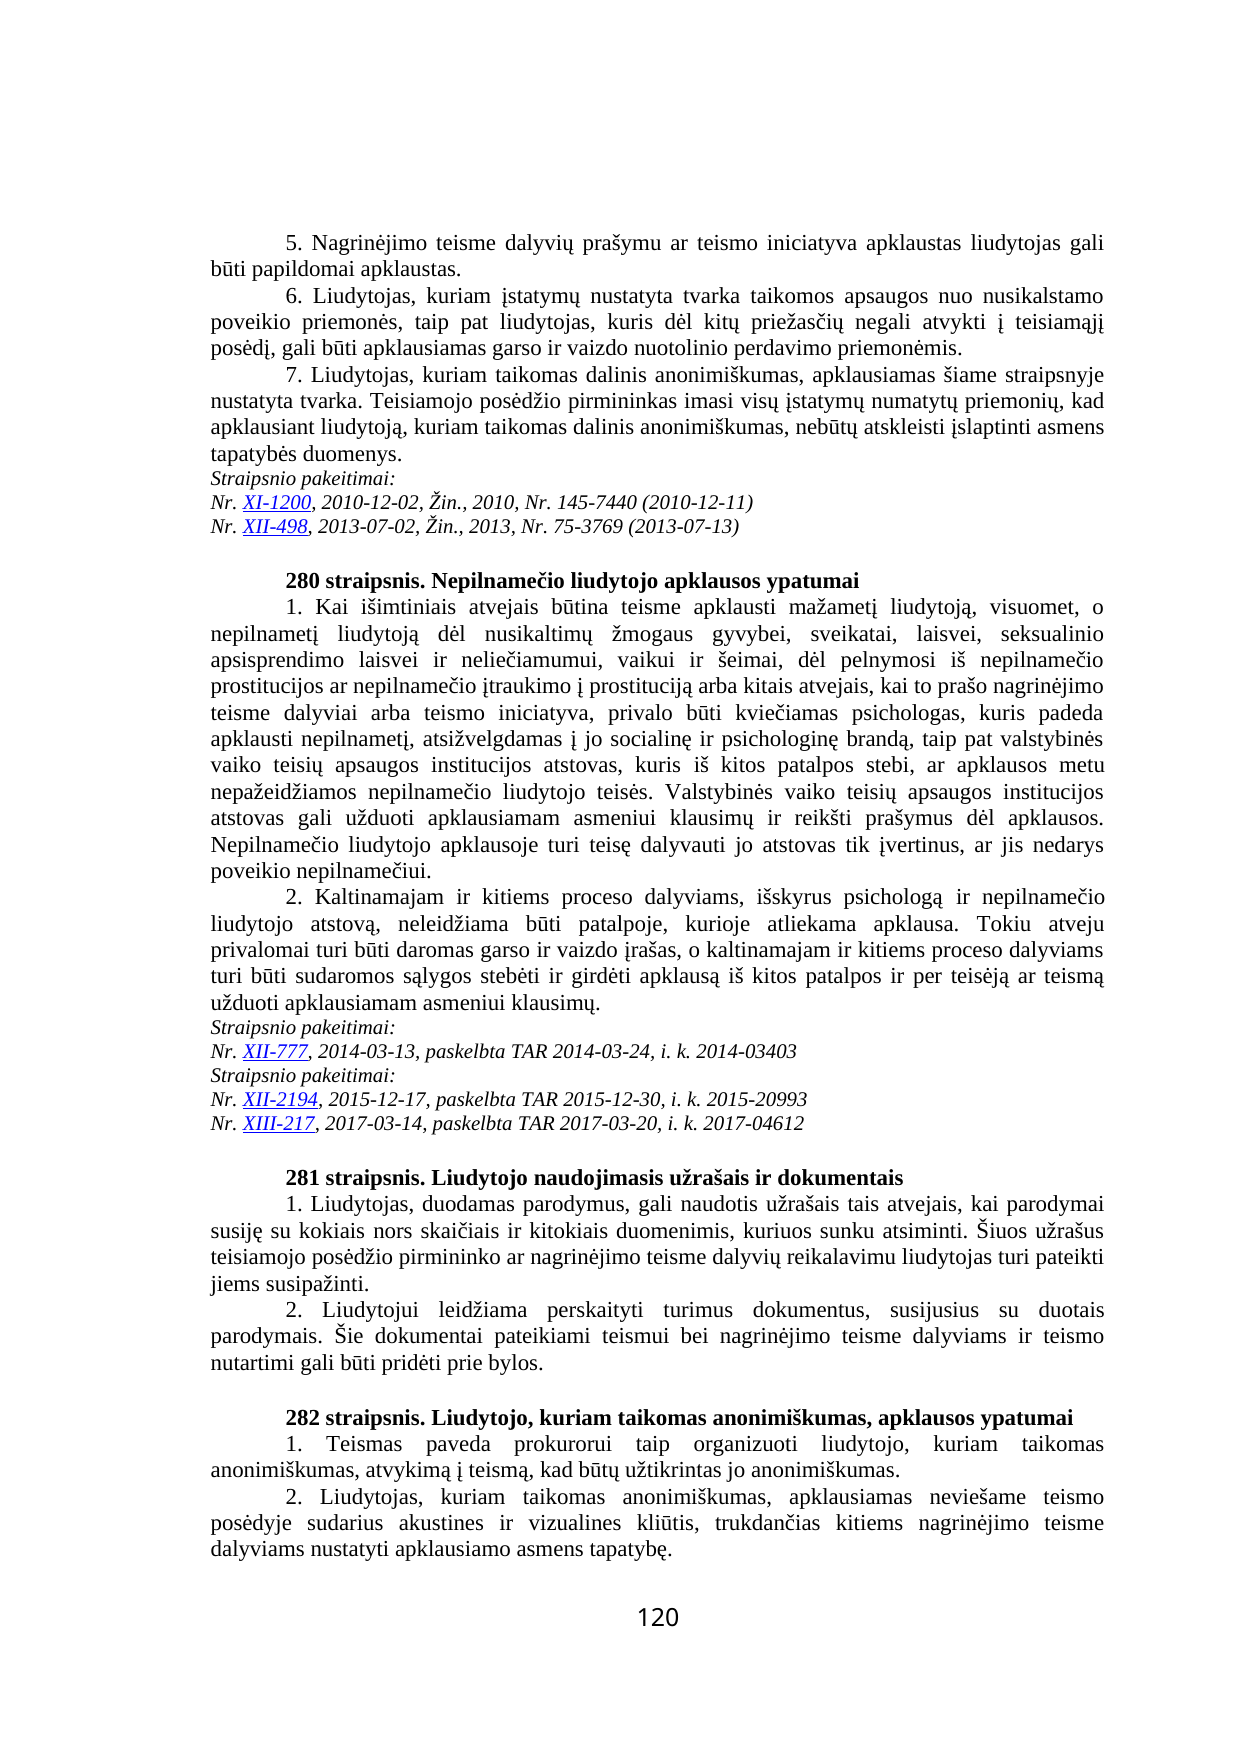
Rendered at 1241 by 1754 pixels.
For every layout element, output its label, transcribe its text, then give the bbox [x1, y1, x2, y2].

text 1. Teismas paveda prokurorui taip organizuoti liudytojo, kuriam taikomas anonimiškumas, atvykimą į teismą, kad būtų užtikrintas jo anonimiškumas. [210, 1430, 1105, 1483]
text 5. Nagrinėjimo teisme dalyvių prašymu ar teismo iniciatyva apklaustas liudytojas gali būti papildomai apklaustas. [210, 229, 1105, 282]
text Straipsnio pakeitimai: [210, 466, 1105, 490]
text Straipsnio pakeitimai: [210, 1015, 1105, 1039]
text Straipsnio pakeitimai: [210, 1063, 1105, 1087]
text 2. Liudytojas, kuriam taikomas anonimiškumas, apklausiamas neviešame teismo posėdyje sudarius akustines ir vizualines kliūtis, trukdančias kitiems nagrinėjimo teisme dalyviams nustatyti apklausiamo asmens tapatybę. [210, 1483, 1105, 1562]
text 1. Kai išimtiniais atvejais būtina teisme apklausti mažametį liudytoją, visuomet, o nepilnametį liudytoją dėl nusikaltimų žmogaus gyvybei, sveikatai, laisvei, seksualinio apsisprendimo laisvei ir neliečiamumui, vaikui ir šeimai, dėl pelnymosi iš nepilnamečio prostitucijos ar nepilnamečio įtraukimo į prostituciją arba kitais atvejais, kai to prašo nagrinėjimo teisme dalyviai arba teismo iniciatyva, privalo būti kviečiamas psichologas, kuris padeda apklausti nepilnametį, atsižvelgdamas į jo socialinę ir psichologinę brandą, taip pat valstybinės vaiko teisių apsaugos institucijos atstovas, kuris iš kitos patalpos stebi, ar apklausos metu nepažeidžiamos nepilnamečio liudytojo teisės. Valstybinės vaiko teisių apsaugos institucijos atstovas gali užduoti apklausiamam asmeniui klausimų ir reikšti prašymus dėl apklausos. Nepilnamečio liudytojo apklausoje turi teisę dalyvauti jo atstovas tik įvertinus, ar jis nedarys poveikio nepilnamečiui. [210, 593, 1105, 883]
text Nr. XI-1200, 2010-12-02, Žin., 2010, Nr. 145-7440 (2010-12-11) [210, 490, 1105, 514]
text 2. Liudytojui leidžiama perskaityti turimus dokumentus, susijusius su duotais parodymais. Šie dokumentai pateikiami teismui bei nagrinėjimo teisme dalyviams ir teismo nutartimi gali būti pridėti prie bylos. [210, 1296, 1105, 1375]
text Nr. XII-498, 2013-07-02, Žin., 2013, Nr. 75-3769 (2013-07-13) [210, 514, 1105, 538]
text Nr. XII-2194, 2015-12-17, paskelbta TAR 2015-12-30, i. k. 2015-20993 [210, 1087, 1105, 1111]
text 7. Liudytojas, kuriam taikomas dalinis anonimiškumas, apklausiamas šiame straipsnyje nustatyta tvarka. Teisiamojo posėdžio pirmininkas imasi visų įstatymų numatytų priemonių, kad apklausiant liudytoją, kuriam taikomas dalinis anonimiškumas, nebūtų atskleisti įslaptinti asmens tapatybės duomenys. [210, 361, 1105, 466]
text Nr. XII-777, 2014-03-13, paskelbta TAR 2014-03-24, i. k. 2014-03403 [210, 1039, 1105, 1063]
text 282 straipsnis. Liudytojo, kuriam taikomas anonimiškumas, apklausos ypatumai [285, 1404, 1105, 1430]
text 281 straipsnis. Liudytojo naudojimasis užrašais ir dokumentais [210, 1164, 1105, 1191]
text 2. Kaltinamajam ir kitiems proceso dalyviams, išskyrus psichologą ir nepilnamečio liudytojo atstovą, neleidžiama būti patalpoje, kurioje atliekama apklausa. Tokiu atveju privalomai turi būti daromas garso ir vaizdo įrašas, o kaltinamajam ir kitiems proceso dalyviams turi būti sudaromos sąlygos stebėti ir girdėti apklausą iš kitos patalpos ir per teisėją ar teismą užduoti apklausiamam asmeniui klausimų. [210, 883, 1105, 1015]
text 280 straipsnis. Nepilnamečio liudytojo apklausos ypatumai [210, 567, 1105, 593]
text Nr. XIII-217, 2017-03-14, paskelbta TAR 2017-03-20, i. k. 2017-04612 [210, 1111, 1105, 1135]
text 6. Liudytojas, kuriam įstatymų nustatyta tvarka taikomos apsaugos nuo nusikalstamo poveikio priemonės, taip pat liudytojas, kuris dėl kitų priežasčių negali atvykti į teisiamąjį posėdį, gali būti apklausiamas garso ir vaizdo nuotolinio perdavimo priemonėmis. [210, 282, 1105, 361]
text 1. Liudytojas, duodamas parodymus, gali naudotis užrašais tais atvejais, kai parodymai susiję su kokiais nors skaičiais ir kitokiais duomenimis, kuriuos sunku atsiminti. Šiuos užrašus teisiamojo posėdžio pirmininko ar nagrinėjimo teisme dalyvių reikalavimu liudytojas turi pateikti jiems susipažinti. [210, 1191, 1105, 1296]
